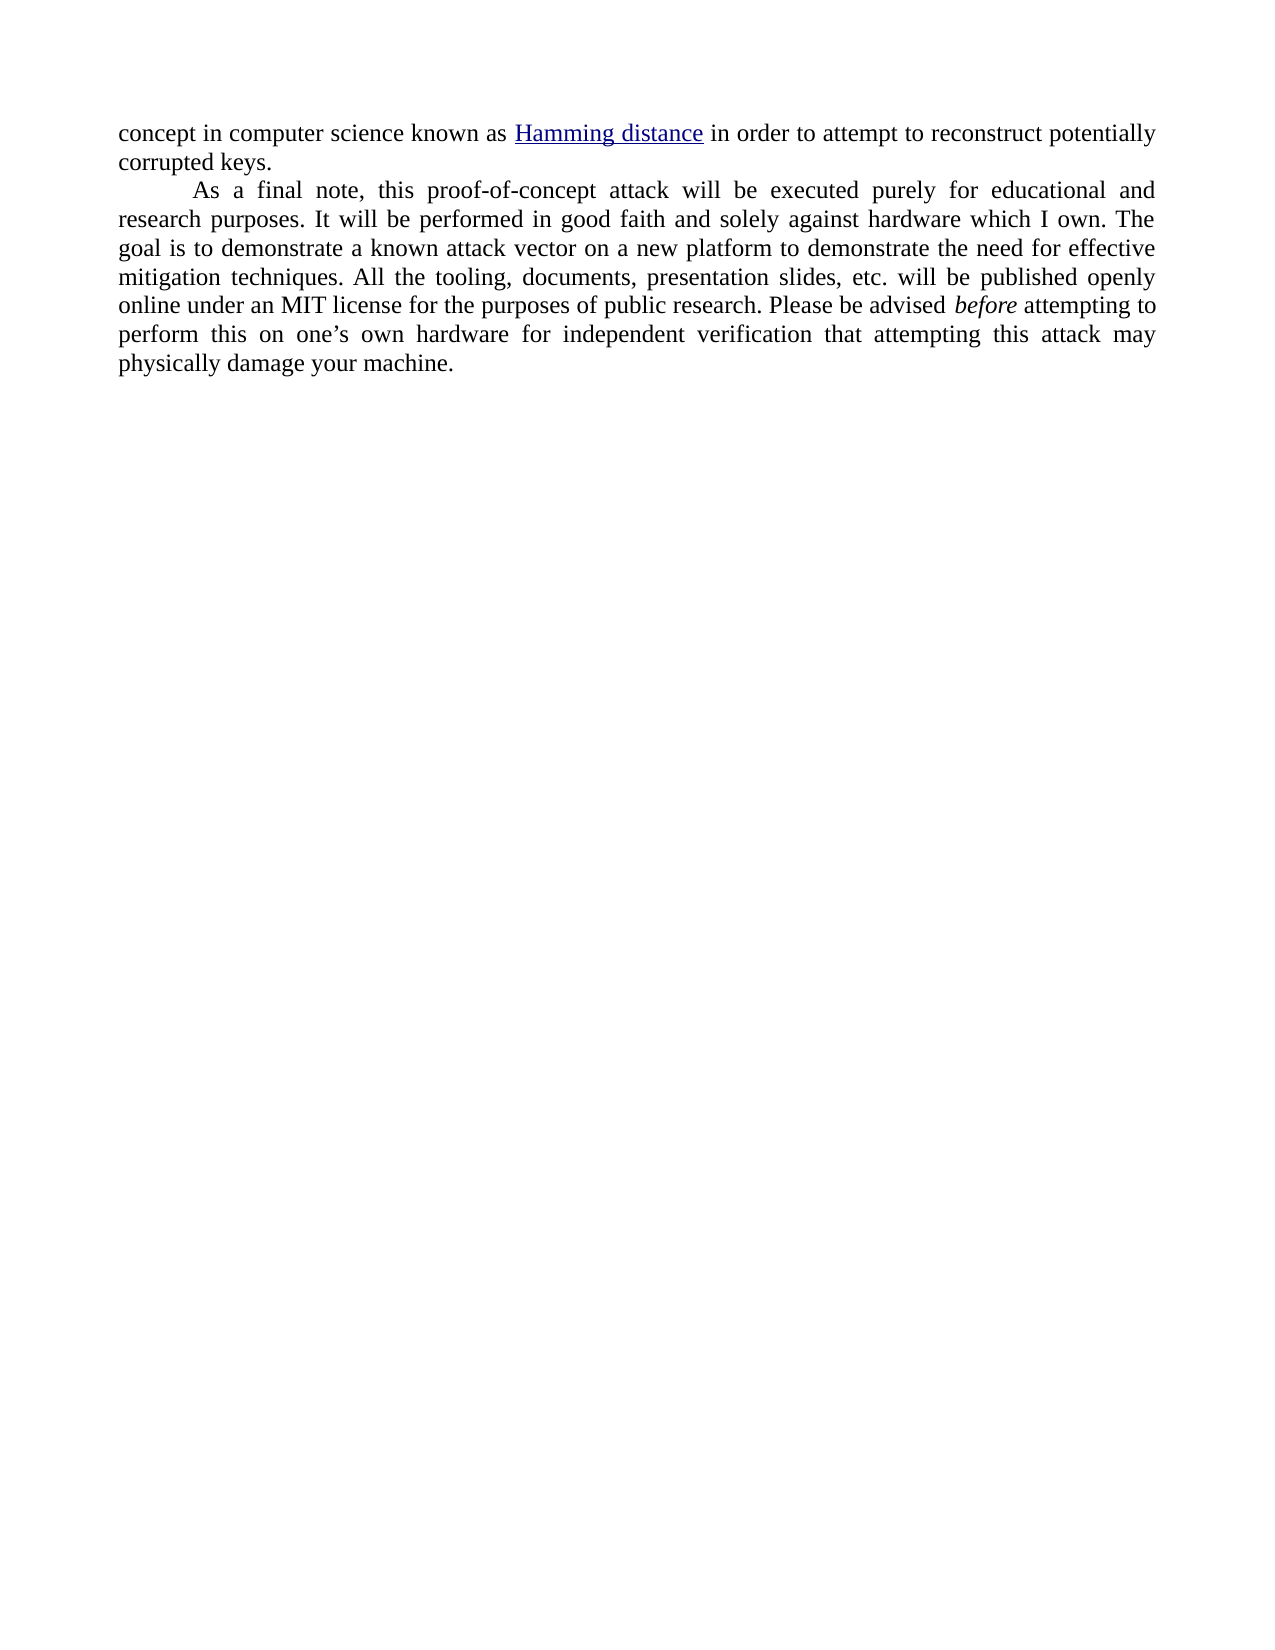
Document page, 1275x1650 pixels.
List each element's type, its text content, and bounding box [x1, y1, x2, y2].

text concept in computer science known as Hamming distance in order to attempt to reconstruct potentially corrupted keys. [118, 118, 1157, 176]
text As a final note, this proof-of-concept attack will be executed purely for educational and research purposes. It will be performed in good faith and solely against hardware which I own. The goal is to demonstrate a known attack vector on a new platform to demonstrate the need for effective mitigation techniques. All the tooling, documents, presentation slides, etc. will be published openly online under an MIT license for the purposes of public research. Please be advised before attempting to perform this on one’s own hardware for independent verification that attempting this attack may physically damage your machine. [118, 176, 1157, 377]
